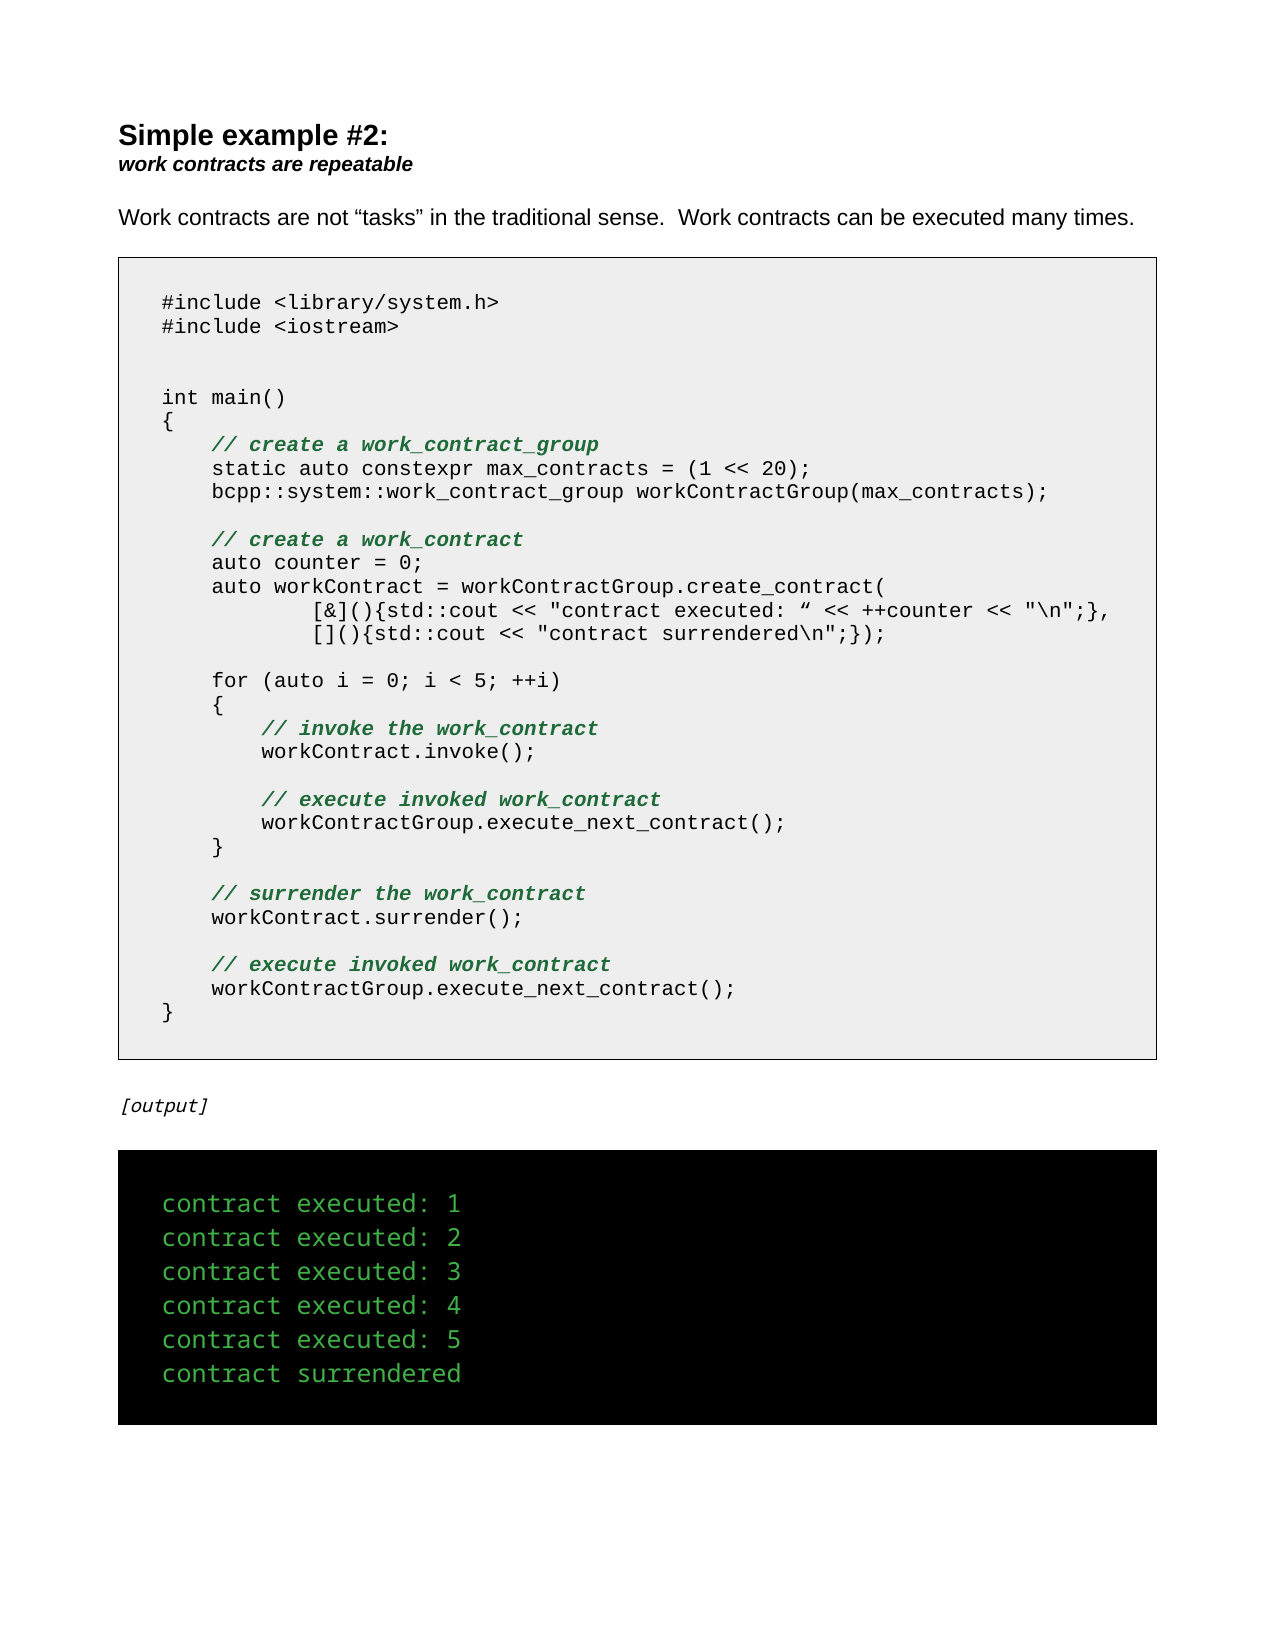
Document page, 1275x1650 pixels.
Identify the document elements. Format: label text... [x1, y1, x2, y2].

text [output] [118, 1066, 1157, 1144]
table_header contract executed: 1 contract executed: 2 contract executed: 3 contract executed: 4 contract executed: 5 contract surrendered [119, 1151, 1156, 1424]
table_header #include <library/system.h> #include <iostream> int main() { // create a work_contract_group static auto constexpr max_contracts = (1 << 20); bcpp::system::work_contract_group workContractGroup(max_contracts); // create a work_contract auto counter = 0; auto workContract = workContractGroup.create_contract( [&](){std::cout << "contract executed: “ << ++counter << "\n";}, [](){std::cout << "contract surrendered\n";}); for (auto i = 0; i < 5; ++i) { // invoke the work_contract workContract.invoke(); // execute invoked work_contract workContractGroup.execute_next_contract(); } // surrender the work_contract workContract.surrender(); // execute invoked work_contract workContractGroup.execute_next_contract(); } [119, 258, 1156, 1059]
text Work contracts are not “tasks” in the traditional sense. Work contracts can be executed many times. [118, 204, 1157, 257]
text Simple example #2: work contracts are repeatable [118, 118, 1157, 204]
